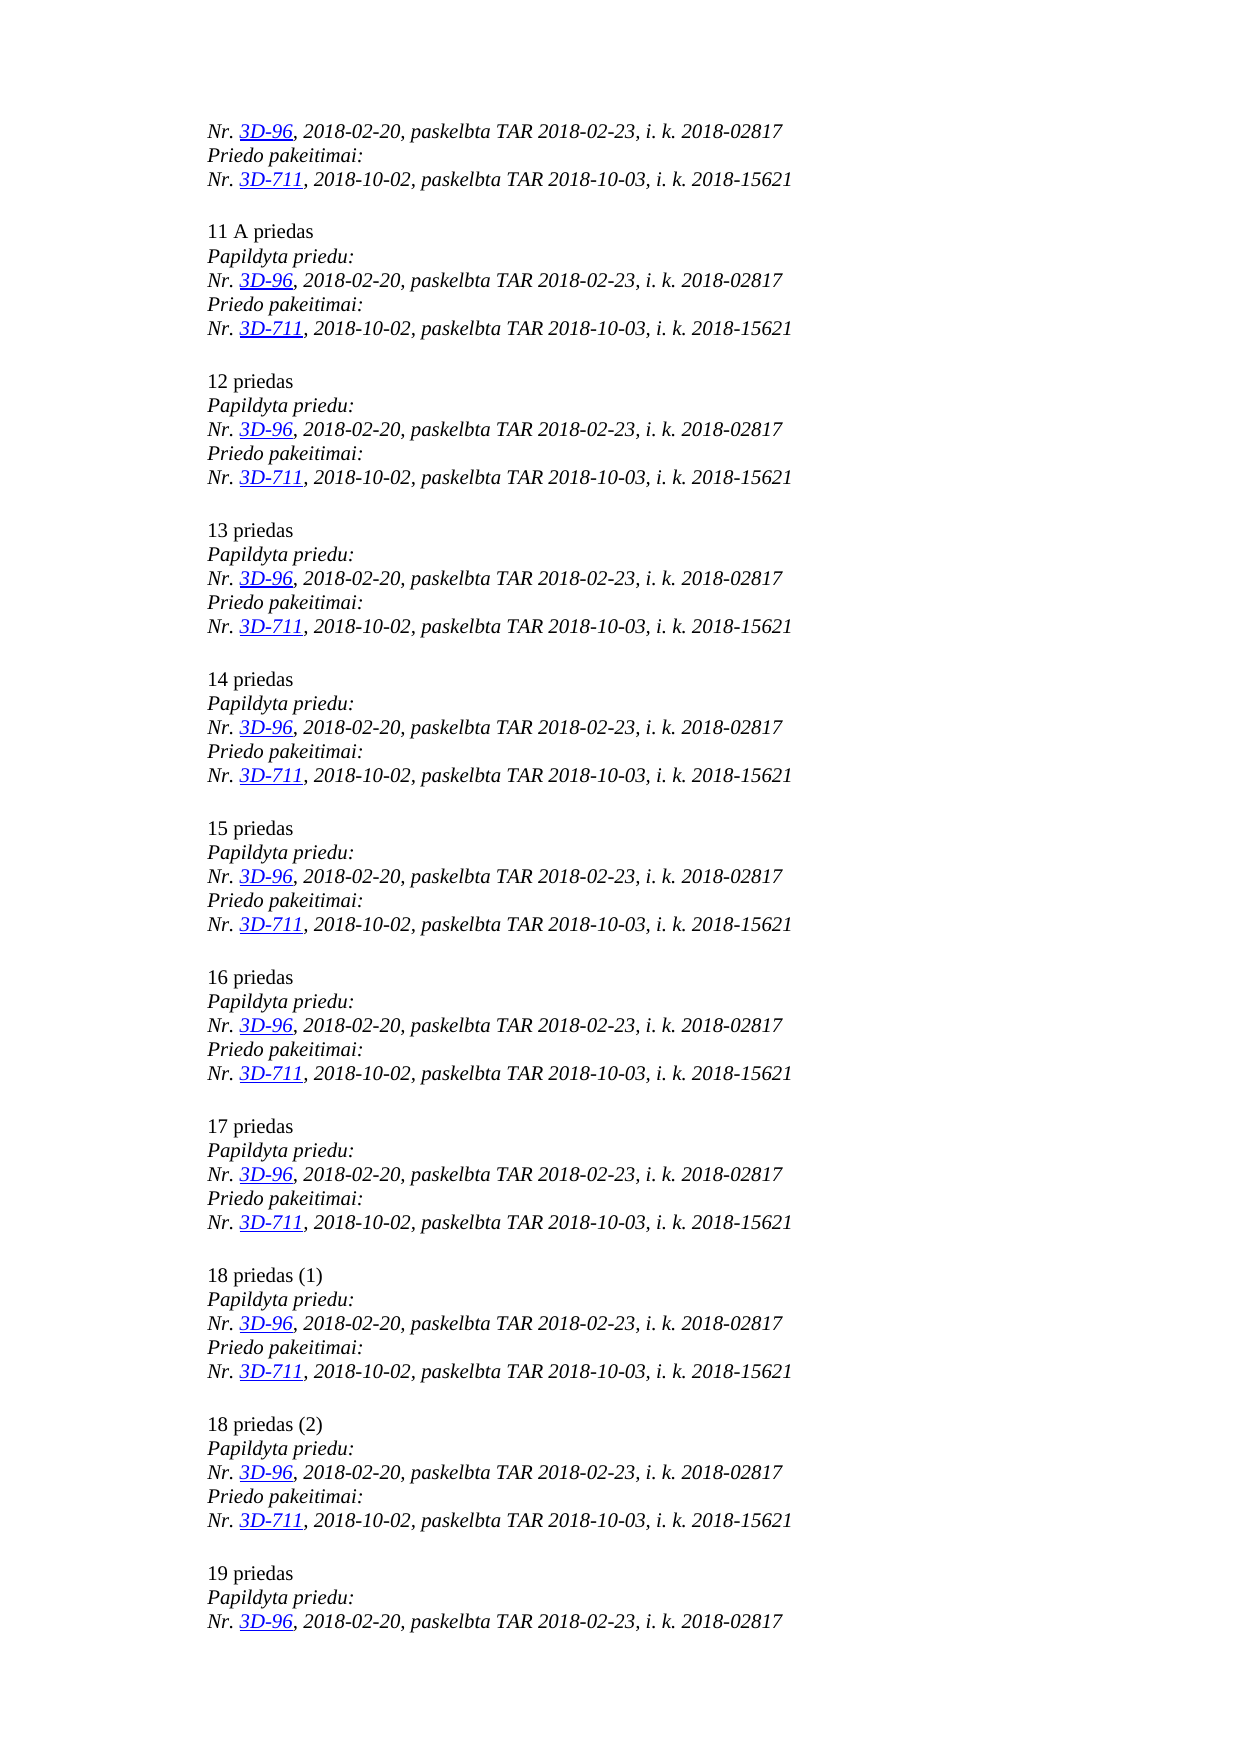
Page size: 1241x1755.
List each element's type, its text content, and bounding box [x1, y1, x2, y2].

text Nr. 3D-711, 2018-10-02, paskelbta TAR 2018-10-03, i. k. 2018-15621 [207, 763, 1152, 787]
text Nr. 3D-96, 2018-02-20, paskelbta TAR 2018-02-23, i. k. 2018-02817 [207, 268, 1152, 292]
text Nr. 3D-96, 2018-02-20, paskelbta TAR 2018-02-23, i. k. 2018-02817 [207, 118, 1152, 143]
text Nr. 3D-96, 2018-02-20, paskelbta TAR 2018-02-23, i. k. 2018-02817 [207, 566, 1152, 590]
text Priedo pakeitimai: [207, 1037, 1152, 1061]
text 12 priedas [207, 368, 1152, 393]
text Priedo pakeitimai: [207, 143, 1152, 167]
text Papildyta priedu: [207, 1585, 1152, 1609]
text Priedo pakeitimai: [207, 292, 1152, 316]
text Priedo pakeitimai: [207, 1186, 1152, 1210]
text 15 priedas [207, 816, 1152, 840]
text 18 priedas (1) [207, 1263, 1152, 1287]
text Nr. 3D-96, 2018-02-20, paskelbta TAR 2018-02-23, i. k. 2018-02817 [207, 1311, 1152, 1335]
text Nr. 3D-711, 2018-10-02, paskelbta TAR 2018-10-03, i. k. 2018-15621 [207, 316, 1152, 340]
text Papildyta priedu: [207, 393, 1152, 417]
text 17 priedas [207, 1114, 1152, 1138]
text Priedo pakeitimai: [207, 739, 1152, 763]
text Papildyta priedu: [207, 1287, 1152, 1311]
text 16 priedas [207, 965, 1152, 989]
text Nr. 3D-711, 2018-10-02, paskelbta TAR 2018-10-03, i. k. 2018-15621 [207, 1061, 1152, 1085]
text Nr. 3D-711, 2018-10-02, paskelbta TAR 2018-10-03, i. k. 2018-15621 [207, 167, 1152, 191]
text Nr. 3D-711, 2018-10-02, paskelbta TAR 2018-10-03, i. k. 2018-15621 [207, 912, 1152, 936]
text Nr. 3D-711, 2018-10-02, paskelbta TAR 2018-10-03, i. k. 2018-15621 [207, 465, 1152, 489]
text Nr. 3D-711, 2018-10-02, paskelbta TAR 2018-10-03, i. k. 2018-15621 [207, 1508, 1152, 1532]
text Papildyta priedu: [207, 1138, 1152, 1162]
text Priedo pakeitimai: [207, 888, 1152, 912]
text Papildyta priedu: [207, 691, 1152, 715]
text Nr. 3D-96, 2018-02-20, paskelbta TAR 2018-02-23, i. k. 2018-02817 [207, 417, 1152, 441]
text Nr. 3D-96, 2018-02-20, paskelbta TAR 2018-02-23, i. k. 2018-02817 [207, 1609, 1152, 1633]
text Papildyta priedu: [207, 840, 1152, 864]
text Nr. 3D-96, 2018-02-20, paskelbta TAR 2018-02-23, i. k. 2018-02817 [207, 715, 1152, 739]
text Nr. 3D-96, 2018-02-20, paskelbta TAR 2018-02-23, i. k. 2018-02817 [207, 864, 1152, 888]
text 11 A priedas [207, 219, 1152, 243]
text Papildyta priedu: [207, 243, 1152, 268]
text 14 priedas [207, 667, 1152, 691]
text Nr. 3D-96, 2018-02-20, paskelbta TAR 2018-02-23, i. k. 2018-02817 [207, 1013, 1152, 1037]
text Priedo pakeitimai: [207, 441, 1152, 465]
text Priedo pakeitimai: [207, 1484, 1152, 1508]
text Nr. 3D-711, 2018-10-02, paskelbta TAR 2018-10-03, i. k. 2018-15621 [207, 614, 1152, 638]
text Nr. 3D-711, 2018-10-02, paskelbta TAR 2018-10-03, i. k. 2018-15621 [207, 1359, 1152, 1383]
text 13 priedas [207, 518, 1152, 542]
text Nr. 3D-96, 2018-02-20, paskelbta TAR 2018-02-23, i. k. 2018-02817 [207, 1162, 1152, 1186]
text 19 priedas [207, 1561, 1152, 1585]
text Papildyta priedu: [207, 1436, 1152, 1460]
text Nr. 3D-96, 2018-02-20, paskelbta TAR 2018-02-23, i. k. 2018-02817 [207, 1460, 1152, 1484]
text Papildyta priedu: [207, 542, 1152, 566]
text 18 priedas (2) [207, 1412, 1152, 1436]
text Priedo pakeitimai: [207, 590, 1152, 614]
text Nr. 3D-711, 2018-10-02, paskelbta TAR 2018-10-03, i. k. 2018-15621 [207, 1210, 1152, 1234]
text Priedo pakeitimai: [207, 1335, 1152, 1359]
text Papildyta priedu: [207, 989, 1152, 1013]
